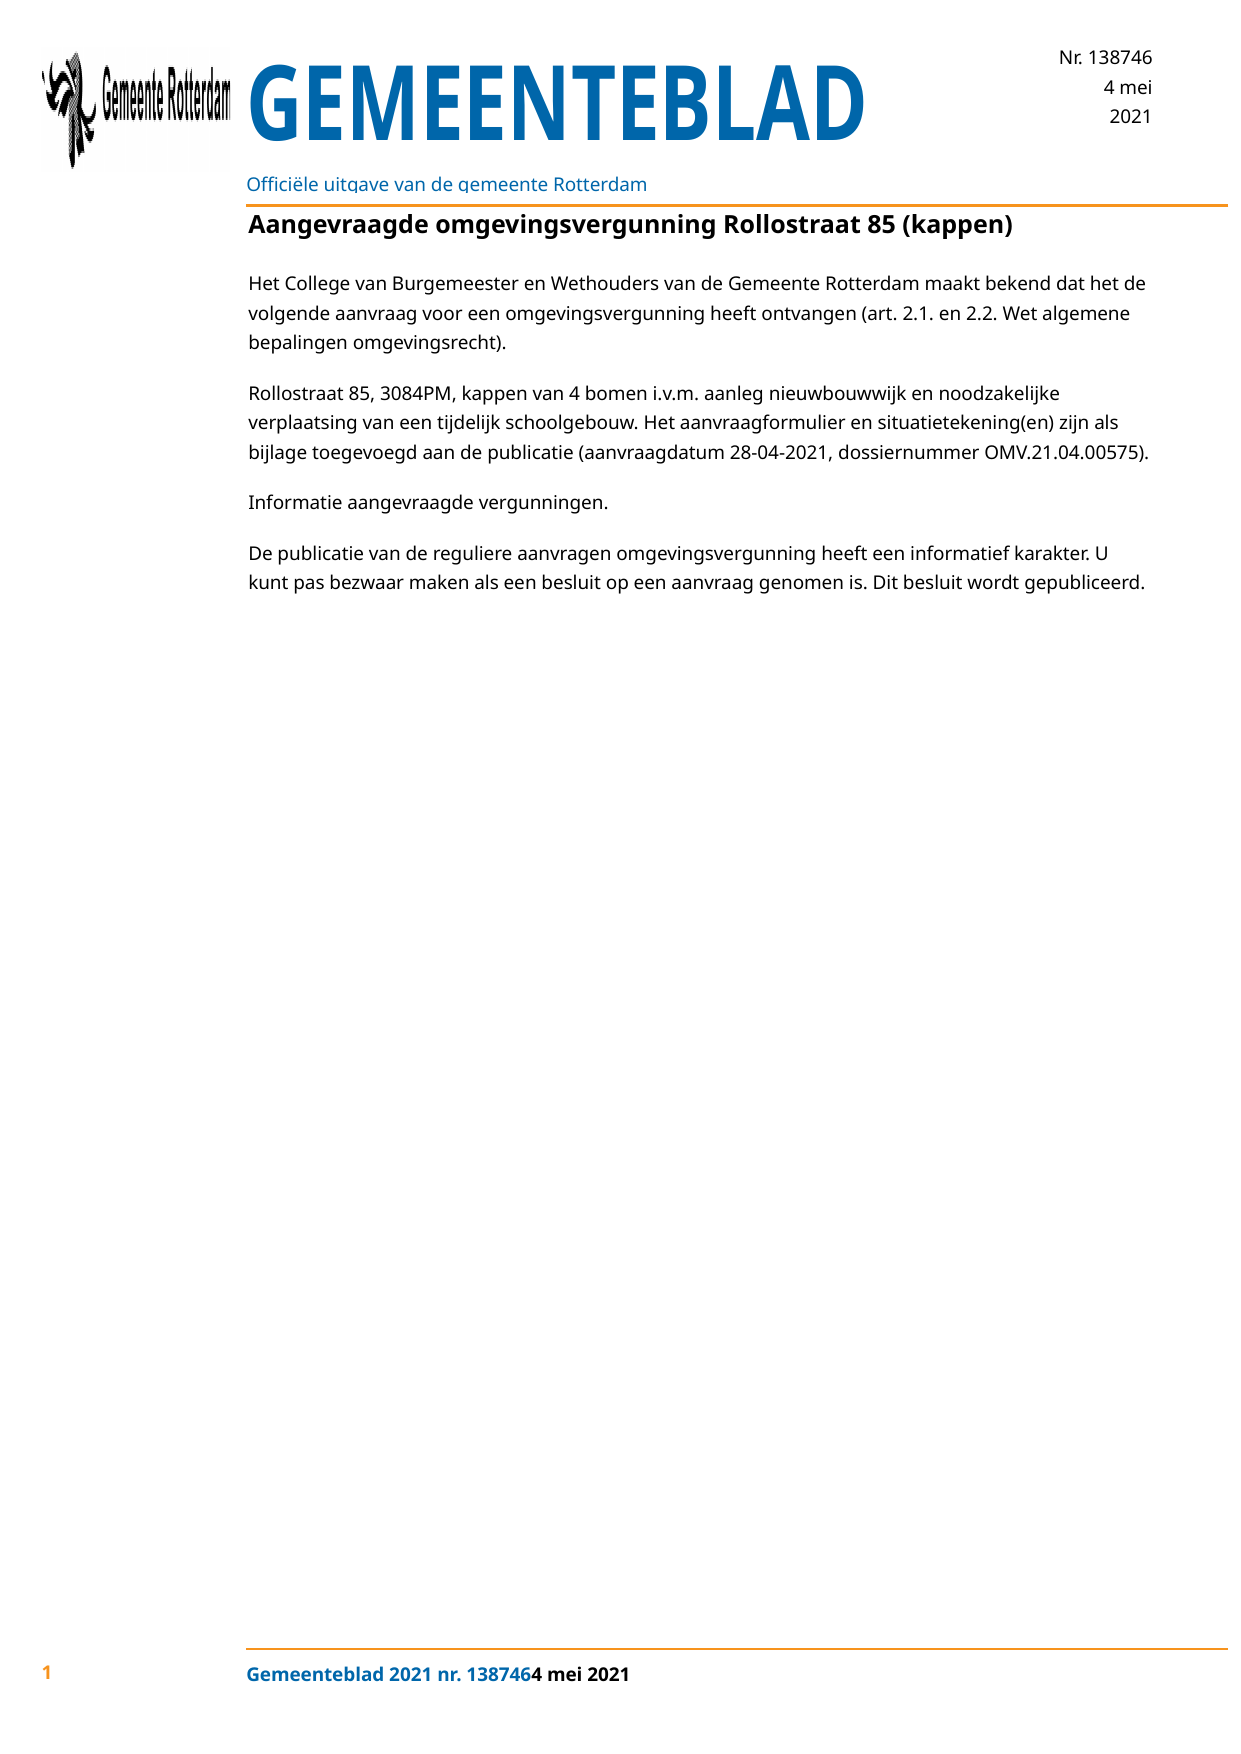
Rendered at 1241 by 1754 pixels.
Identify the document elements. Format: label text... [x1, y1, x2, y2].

text Rollostraat 85, 3084PM, kappen van 4 bomen i.v.m. aanleg nieuwbouwwijk en noodzakelijke verplaatsing van een tijdelijk schoolgebouw. Het aanvraagformulier en situatietekening(en) zijn als bijlage toegevoegd aan de publicatie (aanvraagdatum 28-04-2021, dossiernummer OMV.21.04.00575). [248, 380, 1152, 465]
picture [41, 47, 231, 172]
text Aangevraagde omgevingsvergunning Rollostraat 85 (kappen) [248, 207, 1152, 241]
text Informatie aangevraagde vergunningen. [248, 489, 1152, 515]
text Het College van Burgemeester en Wethouders van de Gemeente Rotterdam maakt bekend dat het de volgende aanvraag voor een omgevingsvergunning heeft ontvangen (art. 2.1. en 2.2. Wet algemene bepalingen omgevingsrecht). [248, 270, 1152, 355]
text De publicatie van de reguliere aanvragen omgevingsvergunning heeft een informatief karakter. U kunt pas bezwaar maken als een besluit op een aanvraag genomen is. Dit besluit wordt gepubliceerd. [248, 540, 1152, 595]
